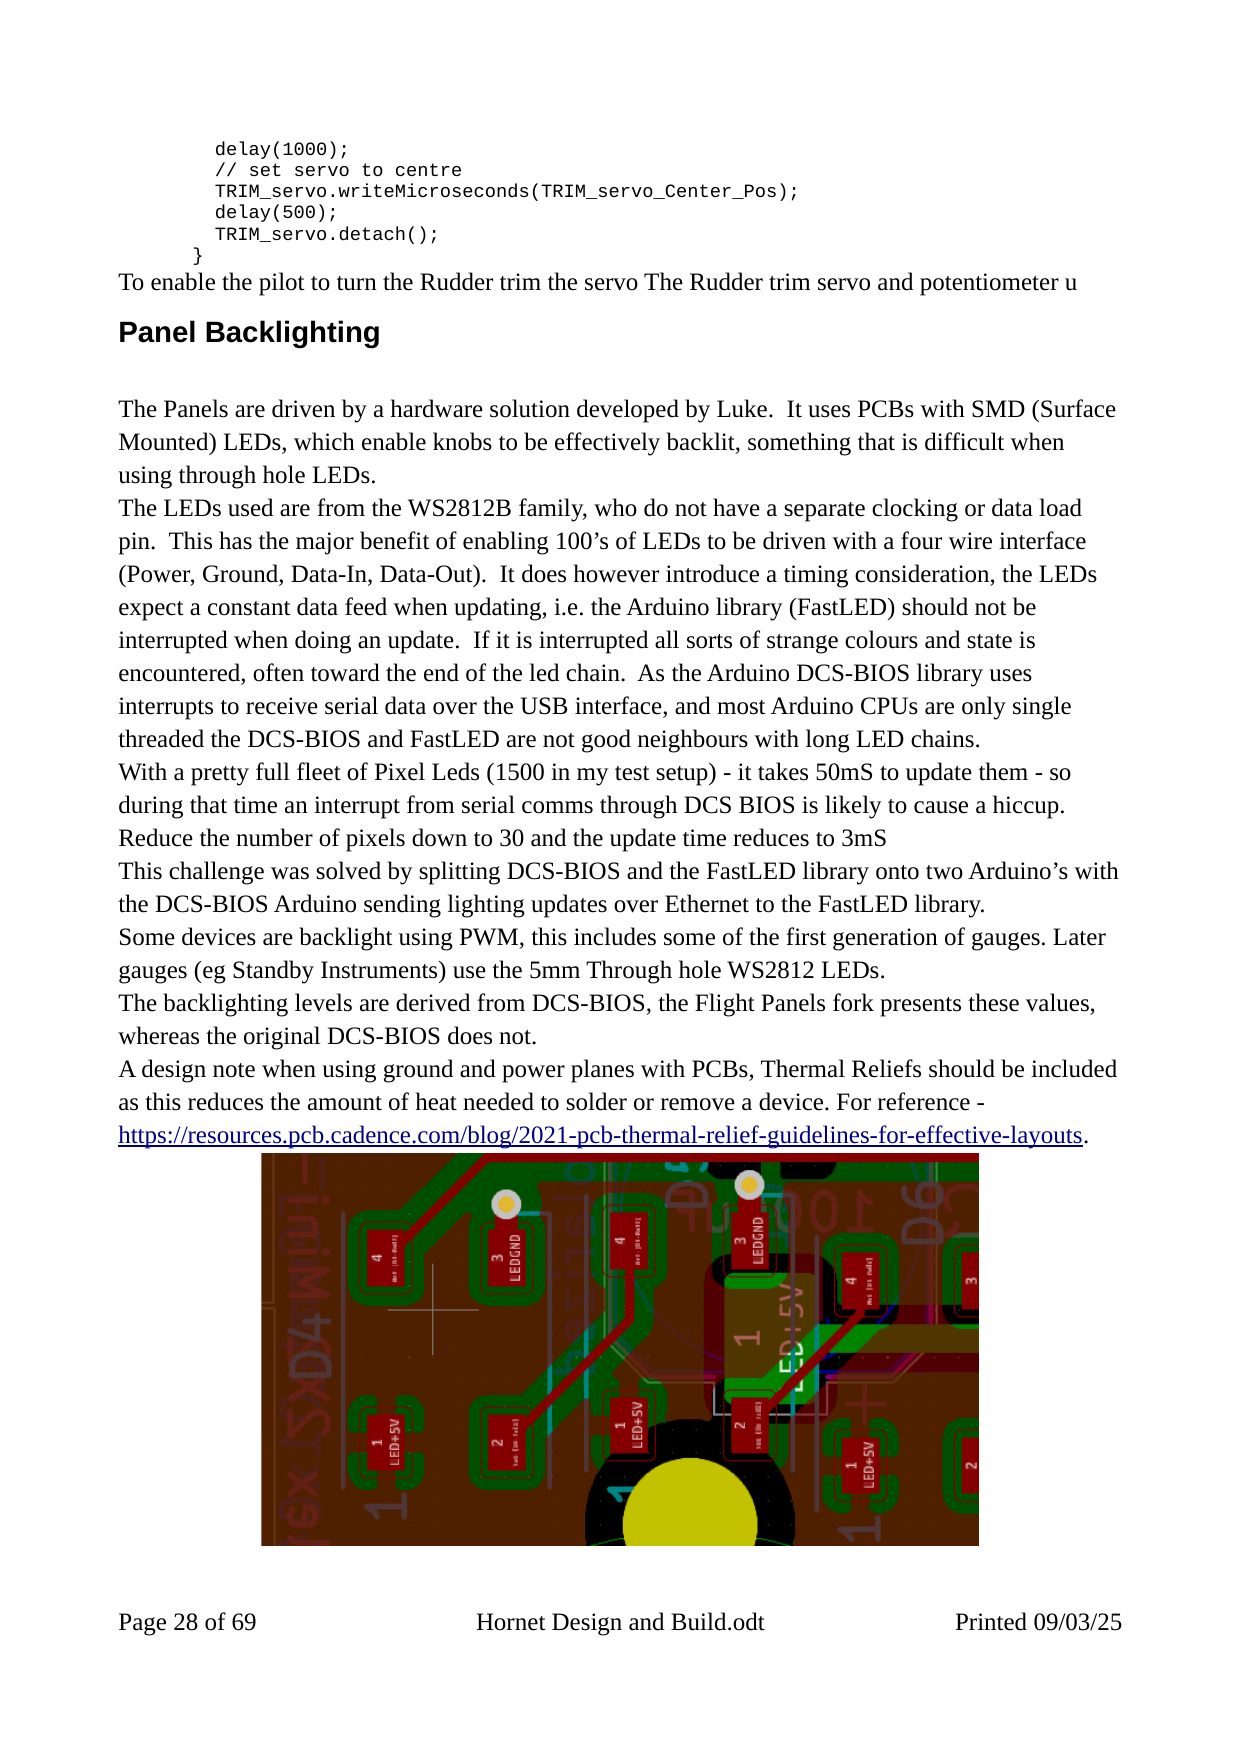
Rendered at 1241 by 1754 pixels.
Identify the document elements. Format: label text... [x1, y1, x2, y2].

text The LEDs used are from the WS2812B family, who do not have a separate clocking or data load pin. This has the major benefit of enabling 100’s of LEDs to be driven with a four wire interface (Power, Ground, Data-In, Data-Out). It does however introduce a timing consideration, the LEDs expect a constant data feed when updating, i.e. the Arduino library (FastLED) should not be interrupted when doing an update. If it is interrupted all sorts of strange colours and state is encountered, often toward the end of the led chain. As the Arduino DCS-BIOS library uses interrupts to receive serial data over the USB interface, and most Arduino CPUs are only single threaded the DCS-BIOS and FastLED are not good neighbours with long LED chains. [118, 493, 1122, 753]
text A design note when using ground and power planes with PCBs, Thermal Reliefs should be included as this reduces the amount of heat needed to solder or remove a device. For reference - https://resources.pcb.cadence.com/blog/2021-pcb-thermal-relief-guidelines-for-effective-layouts. [118, 1054, 1122, 1149]
text With a pretty full fleet of Pixel Leds (1500 in my test setup) - it takes 50mS to update them - so during that time an interrupt from serial comms through DCS BIOS is likely to cause a hiccup. Reduce the number of pixels down to 30 and the update time reduces to 3mS [118, 757, 1122, 852]
text The backlighting levels are derived from DCS-BIOS, the Flight Panels fork presents these values, whereas the original DCS-BIOS does not. [118, 988, 1122, 1050]
subtitle Panel Backlighting [118, 314, 1122, 348]
text This challenge was solved by splitting DCS-BIOS and the FastLED library onto two Arduino’s with the DCS-BIOS Arduino sending lighting updates over Ethernet to the FastLED library. [118, 856, 1122, 918]
text Some devices are backlight using PWM, this includes some of the first generation of gauges. Later gauges (eg Standby Instruments) use the 5mm Through hole WS2812 LEDs. [118, 922, 1122, 984]
text delay(500); [192, 203, 1122, 224]
picture [261, 1153, 979, 1546]
text TRIM_servo.writeMicroseconds(TRIM_servo_Center_Pos); [192, 182, 1122, 203]
text To enable the pilot to turn the Rudder trim the servo The Rudder trim servo and potentiometer u [118, 267, 1122, 296]
text } [192, 246, 1122, 267]
text delay(1000); [192, 139, 1122, 161]
text The Panels are driven by a hardware solution developed by Luke. It uses PCBs with SMD (Surface Mounted) LEDs, which enable knobs to be effectively backlit, something that is difficult when using through hole LEDs. [118, 394, 1122, 488]
text // set servo to centre [192, 161, 1122, 182]
text TRIM_servo.detach(); [192, 224, 1122, 246]
